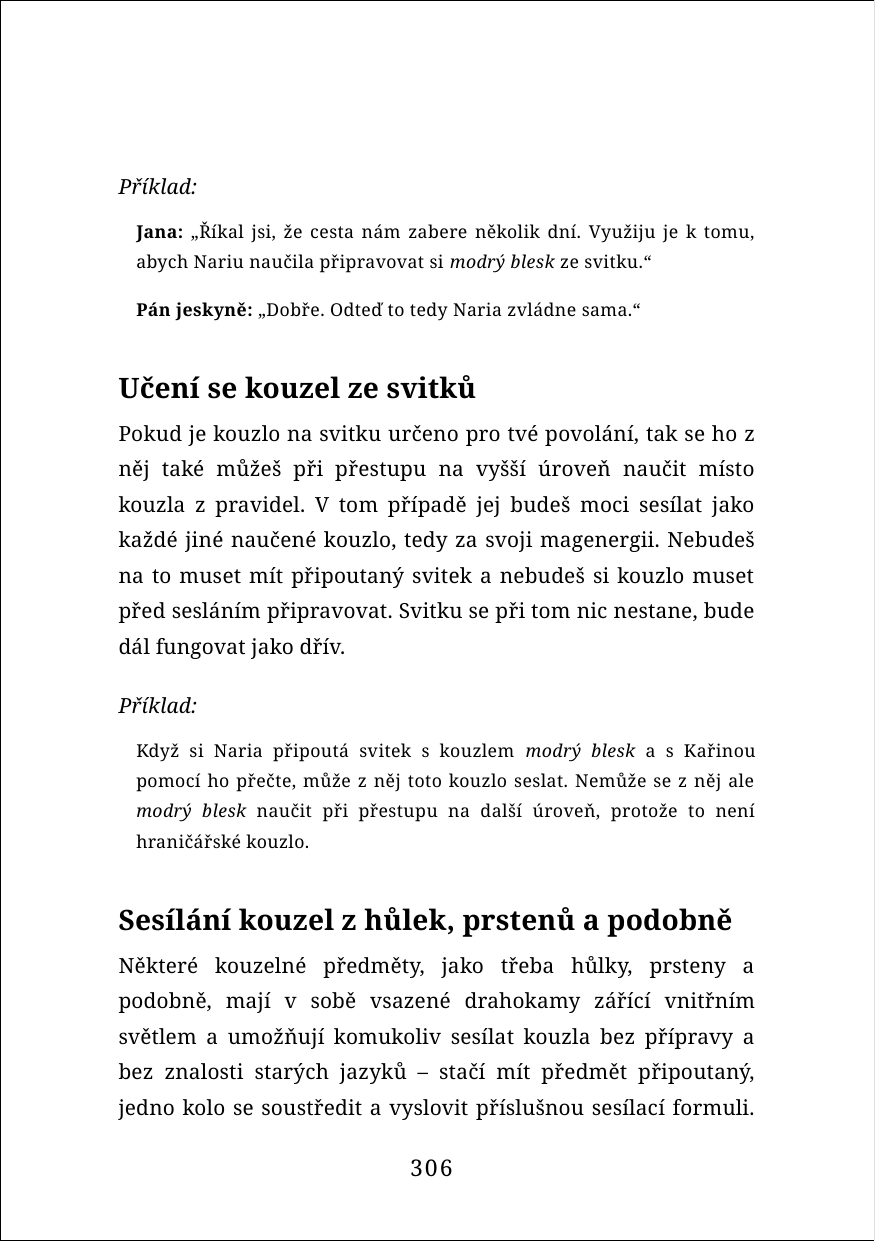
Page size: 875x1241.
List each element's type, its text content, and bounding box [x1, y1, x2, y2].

text Některé kouzelné předměty, jako třeba hůlky, prsteny a podobně, mají v sobě vsazené drahokamy zářící vnitřním světlem a umožňují komukoliv sesílat kouzla bez přípravy a bez znalosti starých jazyků – stačí mít předmět připoutaný, jedno kolo se soustředit a vyslovit příslušnou sesílací formuli. [118, 951, 756, 1121]
subtitle Učení se kouzel ze svitků [118, 369, 756, 407]
text Když si Naria připoutá svitek s kouzlem modrý blesk a s Kařinou pomocí ho přečte, může z něj toto kouzlo seslat. Nemůže se z něj ale modrý blesk naučit při přestupu na další úroveň, protože to není hraničářské kouzlo. [136, 738, 756, 853]
text Pokud je kouzlo na svitku určeno pro tvé povolání, tak se ho z něj také můžeš při přestupu na vyšší úroveň naučit místo kouzla z pravidel. V tom případě jej budeš moci sesílat jako každé jiné naučené kouzlo, tedy za svoji magenergii. Nebudeš na to muset mít připoutaný svitek a nebudeš si kouzlo muset před sesláním připravovat. Svitku se při tom nic nestane, bude dál fungovat jako dřív. [118, 419, 756, 660]
text Příklad: [118, 172, 756, 200]
text Pán jeskyně: „Dobře. Odteď to tedy Naria zvládne sama.“ [136, 297, 756, 321]
text Příklad: [118, 691, 756, 719]
text Jana: „Říkal jsi, že cesta nám zabere několik dní. Využiju je k tomu, abych Nariu naučila připravovat si modrý blesk ze svitku.“ [136, 219, 756, 273]
subtitle Sesílání kouzel z hůlek, prstenů a podobně [118, 901, 756, 939]
